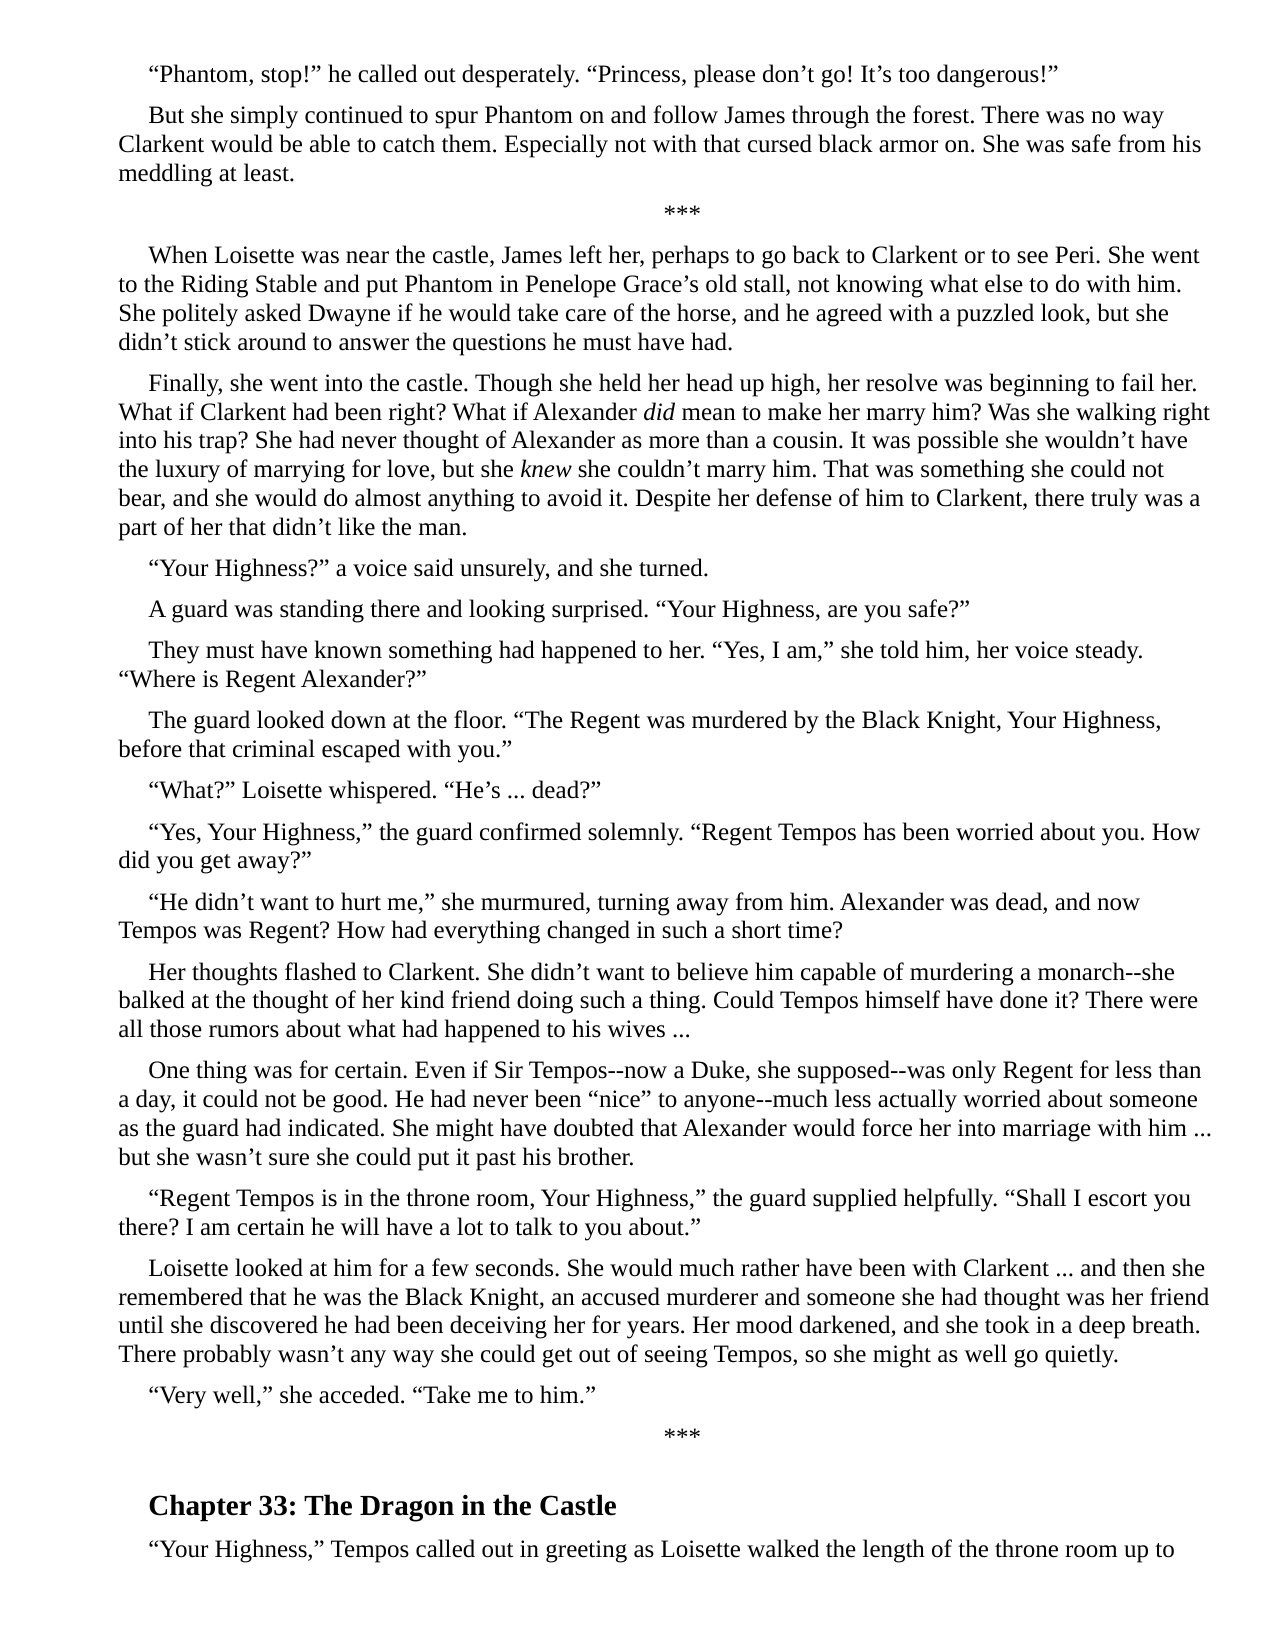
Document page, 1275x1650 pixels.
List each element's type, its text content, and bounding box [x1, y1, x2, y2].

text The guard looked down at the floor. “The Regent was murdered by the Black Knight, Your Highness, before that criminal escaped with you.” [118, 705, 1216, 763]
text “Your Highness?” a voice said unsurely, and she turned. [118, 553, 1216, 582]
text Her thoughts flashed to Clarkent. She didn’t want to believe him capable of murdering a monarch--she balked at the thought of her kind friend doing such a thing. Could Tempos himself have done it? There were all those rumors about what had happened to his wives ... [118, 957, 1216, 1043]
text “What?” Loisette whispered. “He’s ... dead?” [118, 775, 1216, 804]
text But she simply continued to spur Phantom on and follow James through the forest. There was no way Clarkent would be able to catch them. Especially not with that cursed black armor on. She was safe from his meddling at least. [118, 100, 1216, 187]
text “Phantom, stop!” he called out desperately. “Princess, please don’t go! It’s too dangerous!” [118, 59, 1216, 88]
text Loisette looked at him for a few seconds. She would much rather have been with Clarkent ... and then she remembered that he was the Black Knight, an accused murderer and someone she had thought was her friend until she discovered he had been deceiving her for years. Her mood darkened, and she took in a deep breath. There probably wasn’t any way she could get out of seeing Tempos, so she might as well go quietly. [118, 1253, 1216, 1368]
text Finally, she went into the castle. Though she held her head up high, her resolve was beginning to fail her. What if Clarkent had been right? What if Alexander did mean to make her marry him? Was she walking right into his trap? She had never thought of Alexander as more than a cousin. It was possible she wouldn’t have the luxury of marrying for love, but she knew she couldn’t marry him. That was something she could not bear, and she would do almost anything to avoid it. Despite her defense of him to Clarkent, there truly was a part of her that didn’t like the man. [118, 368, 1216, 540]
text A guard was standing there and looking surprised. “Your Highness, are you safe?” [118, 594, 1216, 623]
text *** [118, 199, 1216, 228]
text They must have known something had happened to her. “Yes, I am,” she told him, her voice steady. “Where is Regent Alexander?” [118, 635, 1216, 693]
text “Yes, Your Highness,” the guard confirmed solemnly. “Regent Tempos has been worried about you. How did you get away?” [118, 817, 1216, 874]
text “Regent Tempos is in the throne room, Your Highness,” the guard supplied helpfully. “Shall I escort you there? I am certain he will have a lot to talk to you about.” [118, 1183, 1216, 1240]
subtitle Chapter 33: The Dragon in the Castle [118, 1488, 1216, 1521]
text “Very well,” she acceded. “Take me to him.” [118, 1380, 1216, 1409]
text When Loisette was near the castle, James left her, perhaps to go back to Clarkent or to see Peri. She went to the Riding Stable and put Phantom in Penelope Grace’s old stall, not knowing what else to do with him. She politely asked Dwayne if he would take care of the horse, and he agreed with a puzzled look, but she didn’t stick around to answer the questions he must have had. [118, 240, 1216, 355]
text “He didn’t want to hurt me,” she murmured, turning away from him. Alexander was dead, and now Tempos was Regent? How had everything changed in such a short time? [118, 887, 1216, 944]
text “Your Highness,” Tempos called out in greeting as Loisette walked the length of the throne room up to [118, 1534, 1216, 1563]
text *** [118, 1422, 1216, 1450]
text One thing was for certain. Even if Sir Tempos--now a Duke, she supposed--was only Regent for less than a day, it could not be good. He had never been “nice” to anyone--much less actually worried about someone as the guard had indicated. She might have doubted that Alexander would force her into marriage with him ... but she wasn’t sure she could put it past his brother. [118, 1055, 1216, 1170]
